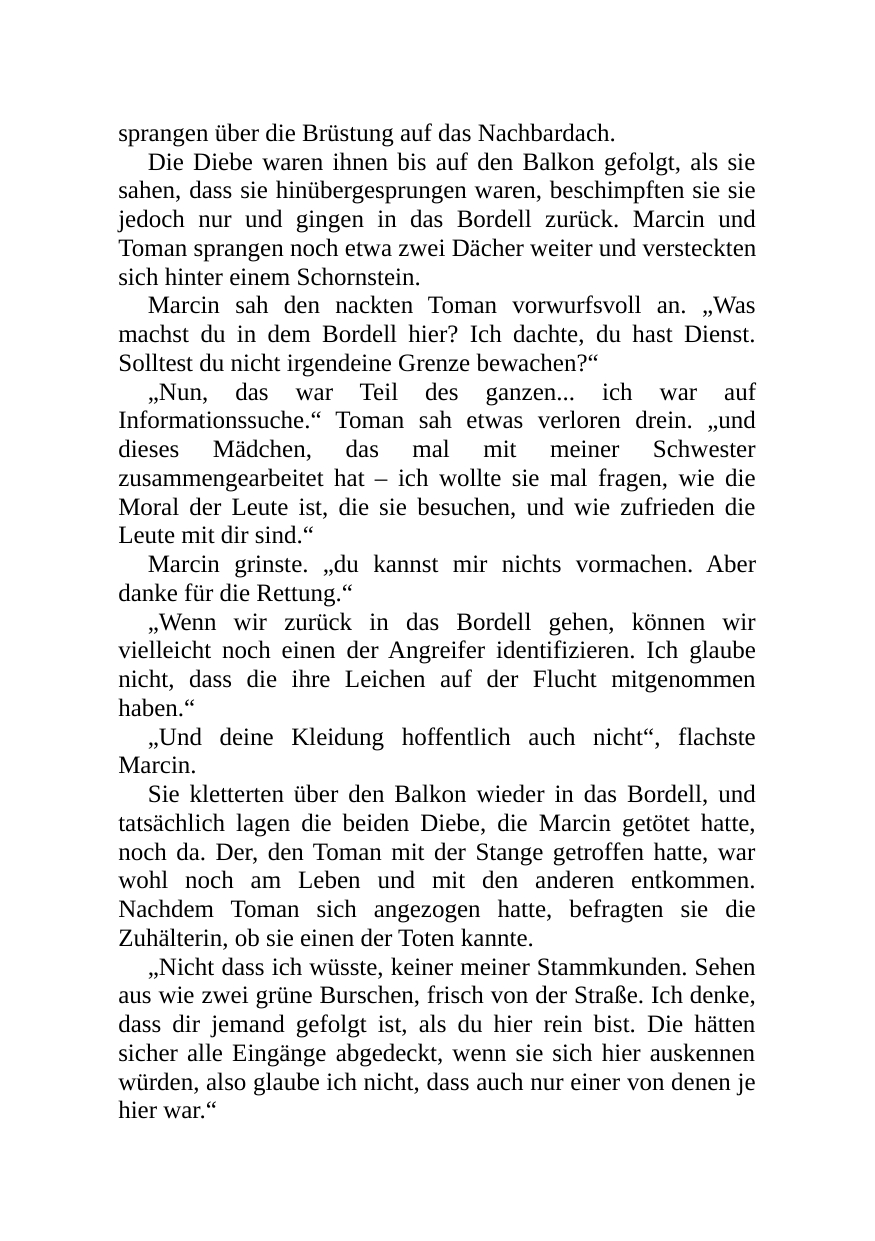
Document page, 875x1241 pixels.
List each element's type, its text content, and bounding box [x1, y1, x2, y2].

text sprangen über die Brüstung auf das Nachbardach. [118, 118, 756, 147]
text „Nicht dass ich wüsste, keiner meiner Stammkunden. Sehen aus wie zwei grüne Burschen, frisch von der Straße. Ich denke, dass dir jemand gefolgt ist, als du hier rein bist. Die hätten sicher alle Eingänge abgedeckt, wenn sie sich hier auskennen würden, also glaube ich nicht, dass auch nur einer von denen je hier war.“ [118, 952, 756, 1124]
text „Und deine Kleidung hoffentlich auch nicht“, flachste Marcin. [118, 722, 756, 779]
text „Wenn wir zurück in das Bordell gehen, können wir vielleicht noch einen der Angreifer identifizieren. Ich glaube nicht, dass die ihre Leichen auf der Flucht mitgenommen haben.“ [118, 607, 756, 722]
text Die Diebe waren ihnen bis auf den Balkon gefolgt, als sie sahen, dass sie hinübergesprungen waren, beschimpften sie sie jedoch nur und gingen in das Bordell zurück. Marcin und Toman sprangen noch etwa zwei Dächer weiter und versteckten sich hinter einem Schornstein. [118, 147, 756, 291]
text Marcin grinste. „du kannst mir nichts vormachen. Aber danke für die Rettung.“ [118, 549, 756, 607]
text Sie kletterten über den Balkon wieder in das Bordell, und tatsächlich lagen die beiden Diebe, die Marcin getötet hatte, noch da. Der, den Toman mit der Stange getroffen hatte, war wohl noch am Leben und mit den anderen entkommen. Nachdem Toman sich angezogen hatte, befragten sie die Zuhälterin, ob sie einen der Toten kannte. [118, 779, 756, 952]
text Marcin sah den nackten Toman vorwurfsvoll an. „Was machst du in dem Bordell hier? Ich dachte, du hast Dienst. Solltest du nicht irgendeine Grenze bewachen?“ [118, 291, 756, 377]
text „Nun, das war Teil des ganzen... ich war auf Informationssuche.“ Toman sah etwas verloren drein. „und dieses Mädchen, das mal mit meiner Schwester zusammengearbeitet hat – ich wollte sie mal fragen, wie die Moral der Leute ist, die sie besuchen, und wie zufrieden die Leute mit dir sind.“ [118, 377, 756, 549]
